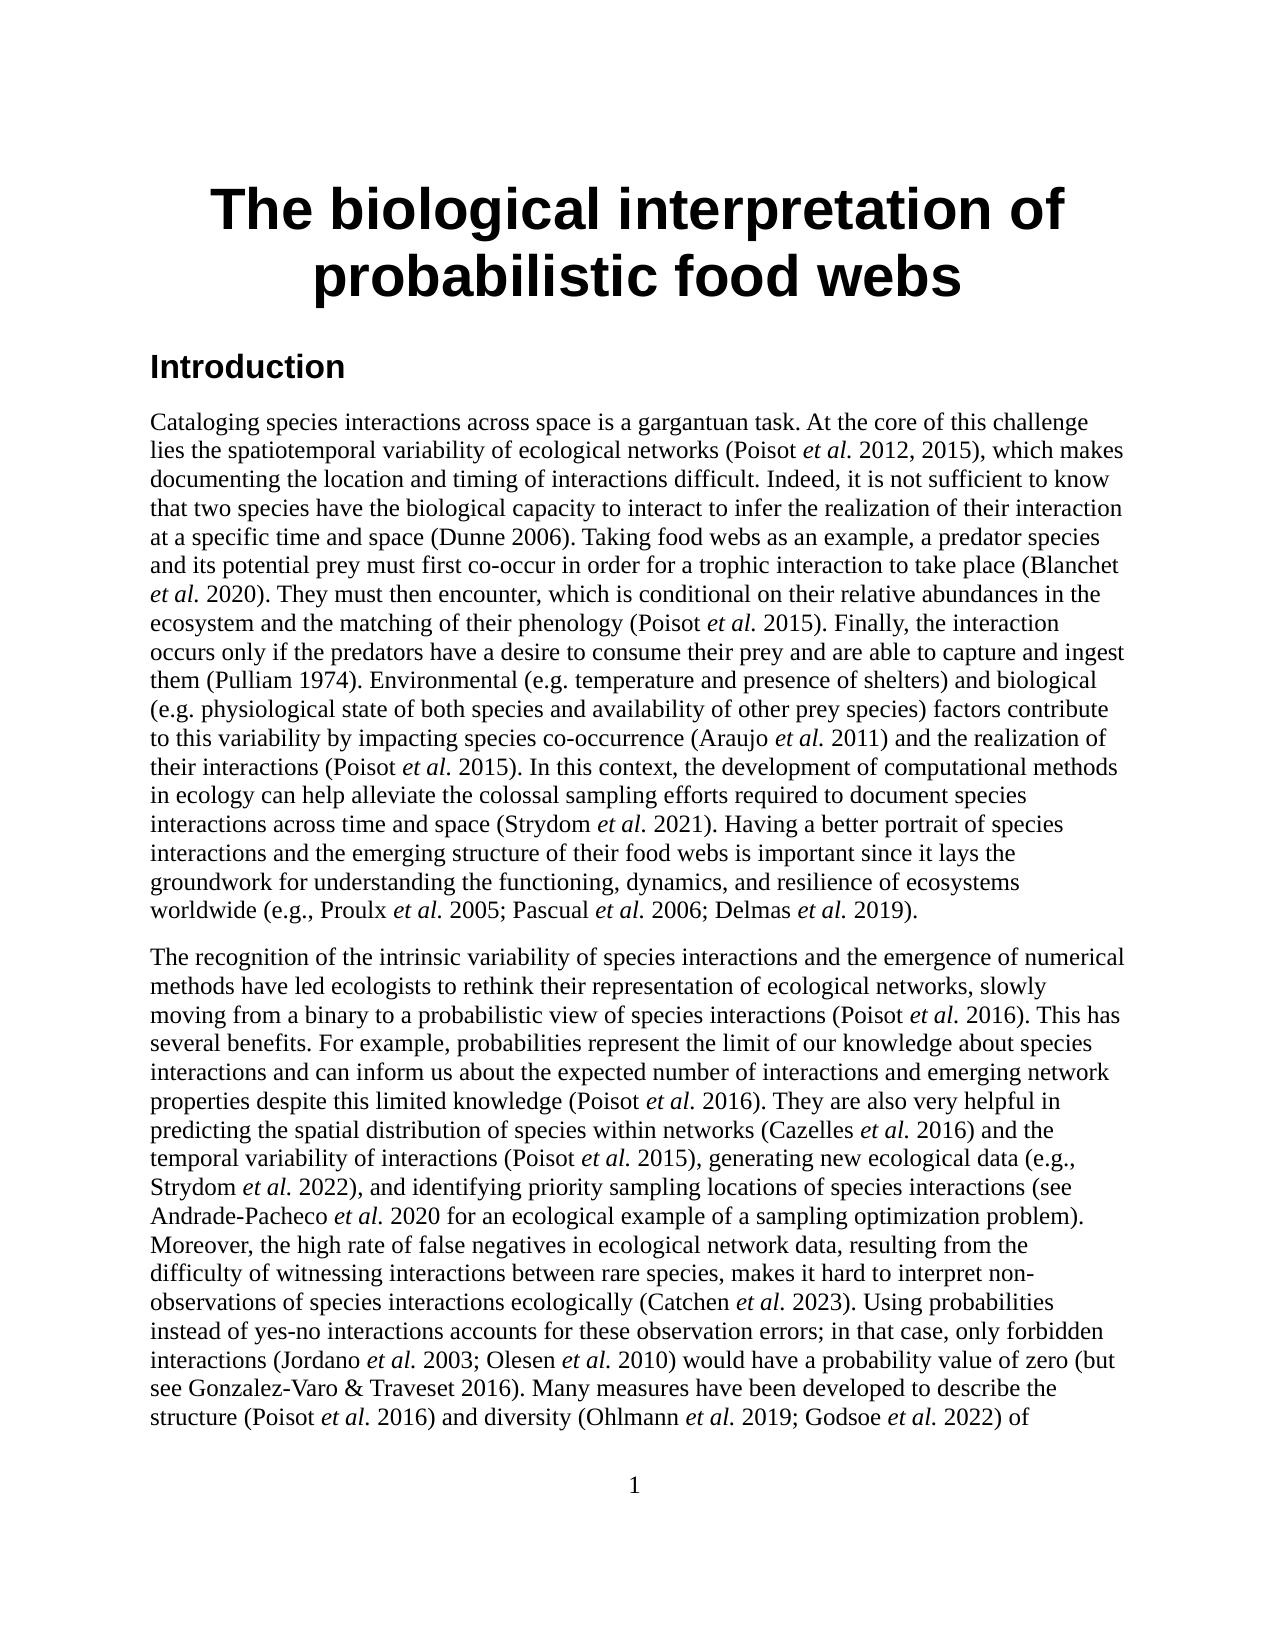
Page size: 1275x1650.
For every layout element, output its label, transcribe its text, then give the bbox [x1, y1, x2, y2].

title The biological interpretation of probabilistic food webs [150, 175, 1125, 309]
text The recognition of the intrinsic variability of species interactions and the emergence of numerical methods have led ecologists to rethink their representation of ecological networks, slowly moving from a binary to a probabilistic view of species interactions (Poisot et al. 2016). This has several benefits. For example, probabilities represent the limit of our knowledge about species interactions and can inform us about the expected number of interactions and emerging network properties despite this limited knowledge (Poisot et al. 2016). They are also very helpful in predicting the spatial distribution of species within networks (Cazelles et al. 2016) and the temporal variability of interactions (Poisot et al. 2015), generating new ecological data (e.g., Strydom et al. 2022), and identifying priority sampling locations of species interactions (see Andrade-Pacheco et al. 2020 for an ecological example of a sampling optimization problem). Moreover, the high rate of false negatives in ecological network data, resulting from the difficulty of witnessing interactions between rare species, makes it hard to interpret non-observations of species interactions ecologically (Catchen et al. 2023). Using probabilities instead of yes-no interactions accounts for these observation errors; in that case, only forbidden interactions (Jordano et al. 2003; Olesen et al. 2010) would have a probability value of zero (but see Gonzalez-Varo & Traveset 2016). Many measures have been developed to describe the structure (Poisot et al. 2016) and diversity (Ohlmann et al. 2019; Godsoe et al. 2022) of [150, 942, 1125, 1431]
text Cataloging species interactions across space is a gargantuan task. At the core of this challenge lies the spatiotemporal variability of ecological networks (Poisot et al. 2012, 2015), which makes documenting the location and timing of interactions difficult. Indeed, it is not sufficient to know that two species have the biological capacity to interact to infer the realization of their interaction at a specific time and space (Dunne 2006). Taking food webs as an example, a predator species and its potential prey must first co-occur in order for a trophic interaction to take place (Blanchet et al. 2020). They must then encounter, which is conditional on their relative abundances in the ecosystem and the matching of their phenology (Poisot et al. 2015). Finally, the interaction occurs only if the predators have a desire to consume their prey and are able to capture and ingest them (Pulliam 1974). Environmental (e.g. temperature and presence of shelters) and biological (e.g. physiological state of both species and availability of other prey species) factors contribute to this variability by impacting species co-occurrence (Araujo et al. 2011) and the realization of their interactions (Poisot et al. 2015). In this context, the development of computational methods in ecology can help alleviate the colossal sampling efforts required to document species interactions across time and space (Strydom et al. 2021). Having a better portrait of species interactions and the emerging structure of their food webs is important since it lays the groundwork for understanding the functioning, dynamics, and resilience of ecosystems worldwide (e.g., Proulx et al. 2005; Pascual et al. 2006; Delmas et al. 2019). [150, 407, 1125, 924]
subtitle Introduction [150, 347, 1125, 385]
